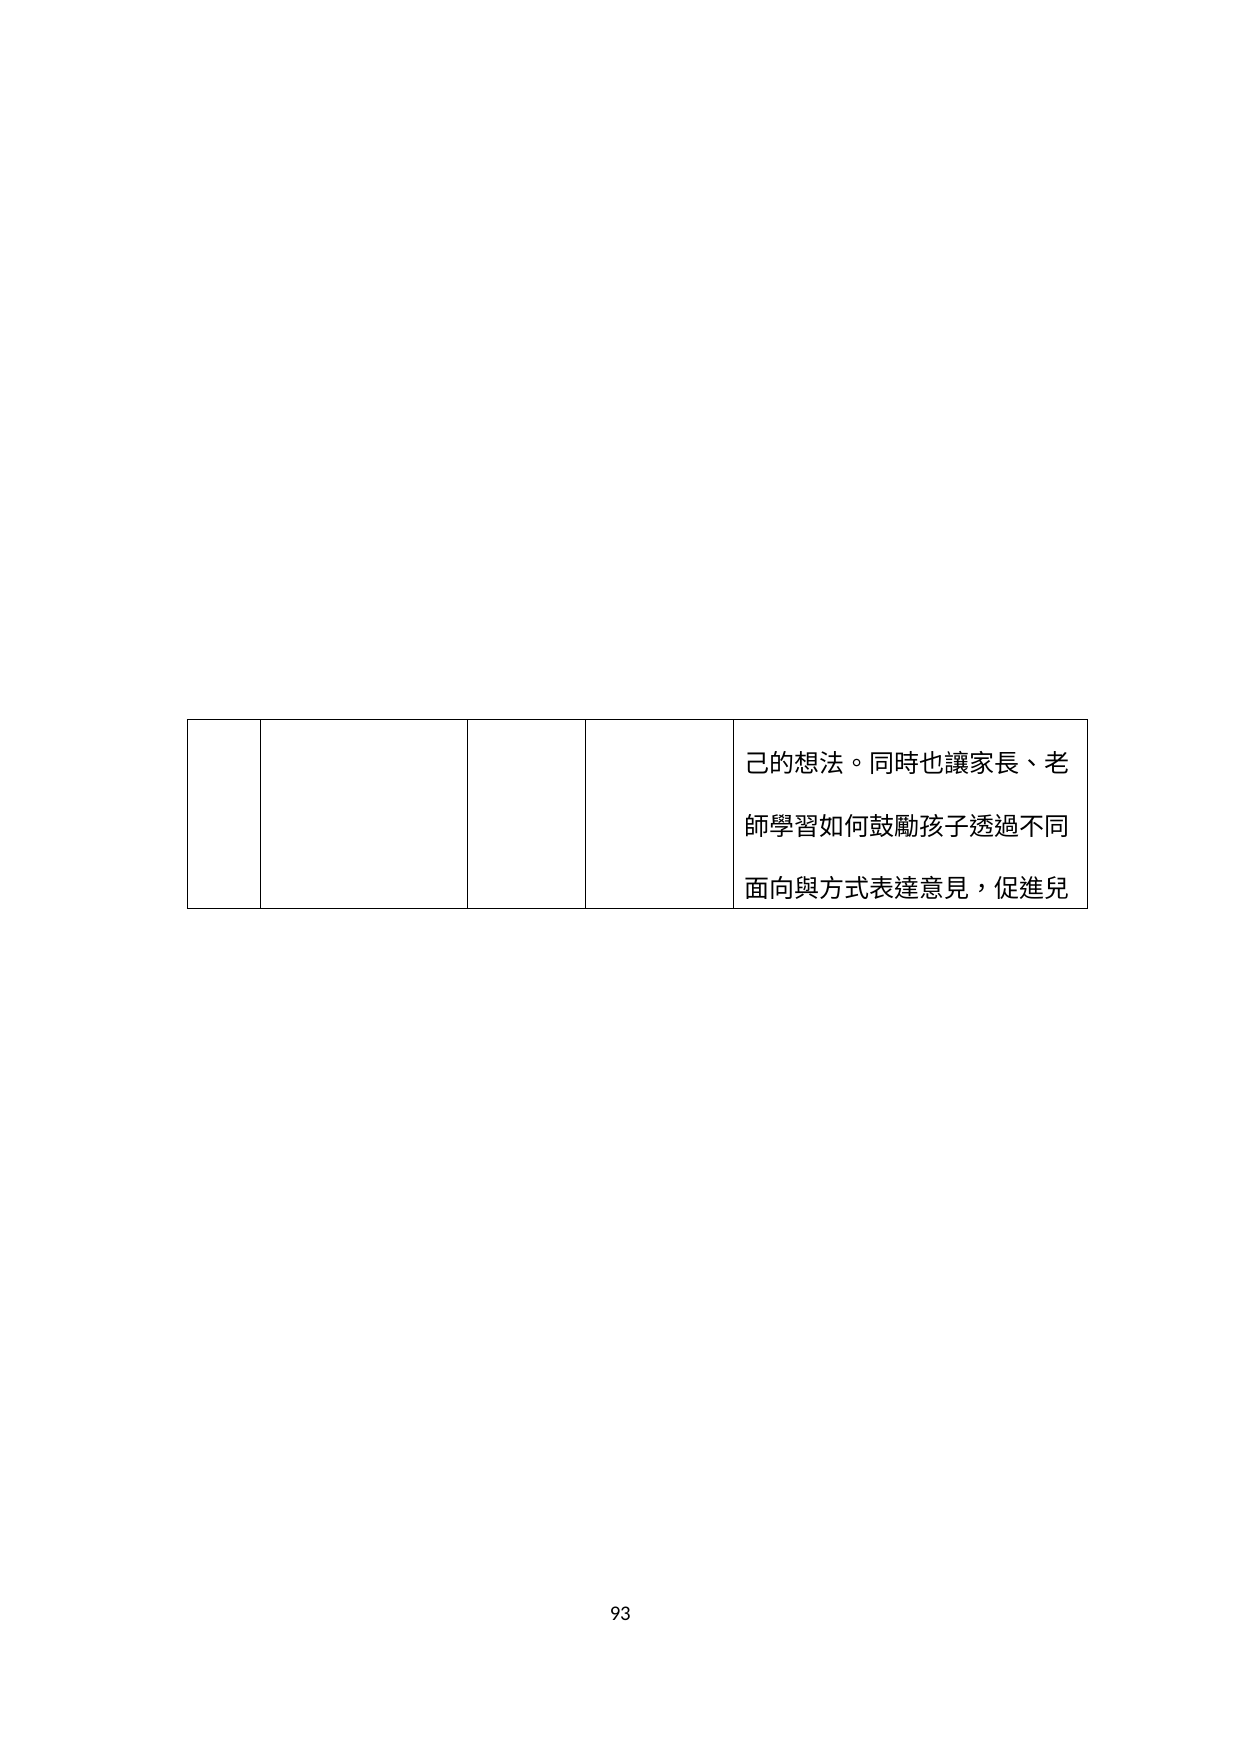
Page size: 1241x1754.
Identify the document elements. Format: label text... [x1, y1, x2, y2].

table_cell [188, 720, 260, 908]
table_cell 己的想法。同時也讓家長、老師學習如何鼓勵孩子透過不同面向與方式表達意見，促進兒 [734, 720, 1087, 908]
table_cell [468, 720, 585, 908]
table_cell [261, 720, 467, 908]
table_cell [586, 720, 733, 908]
